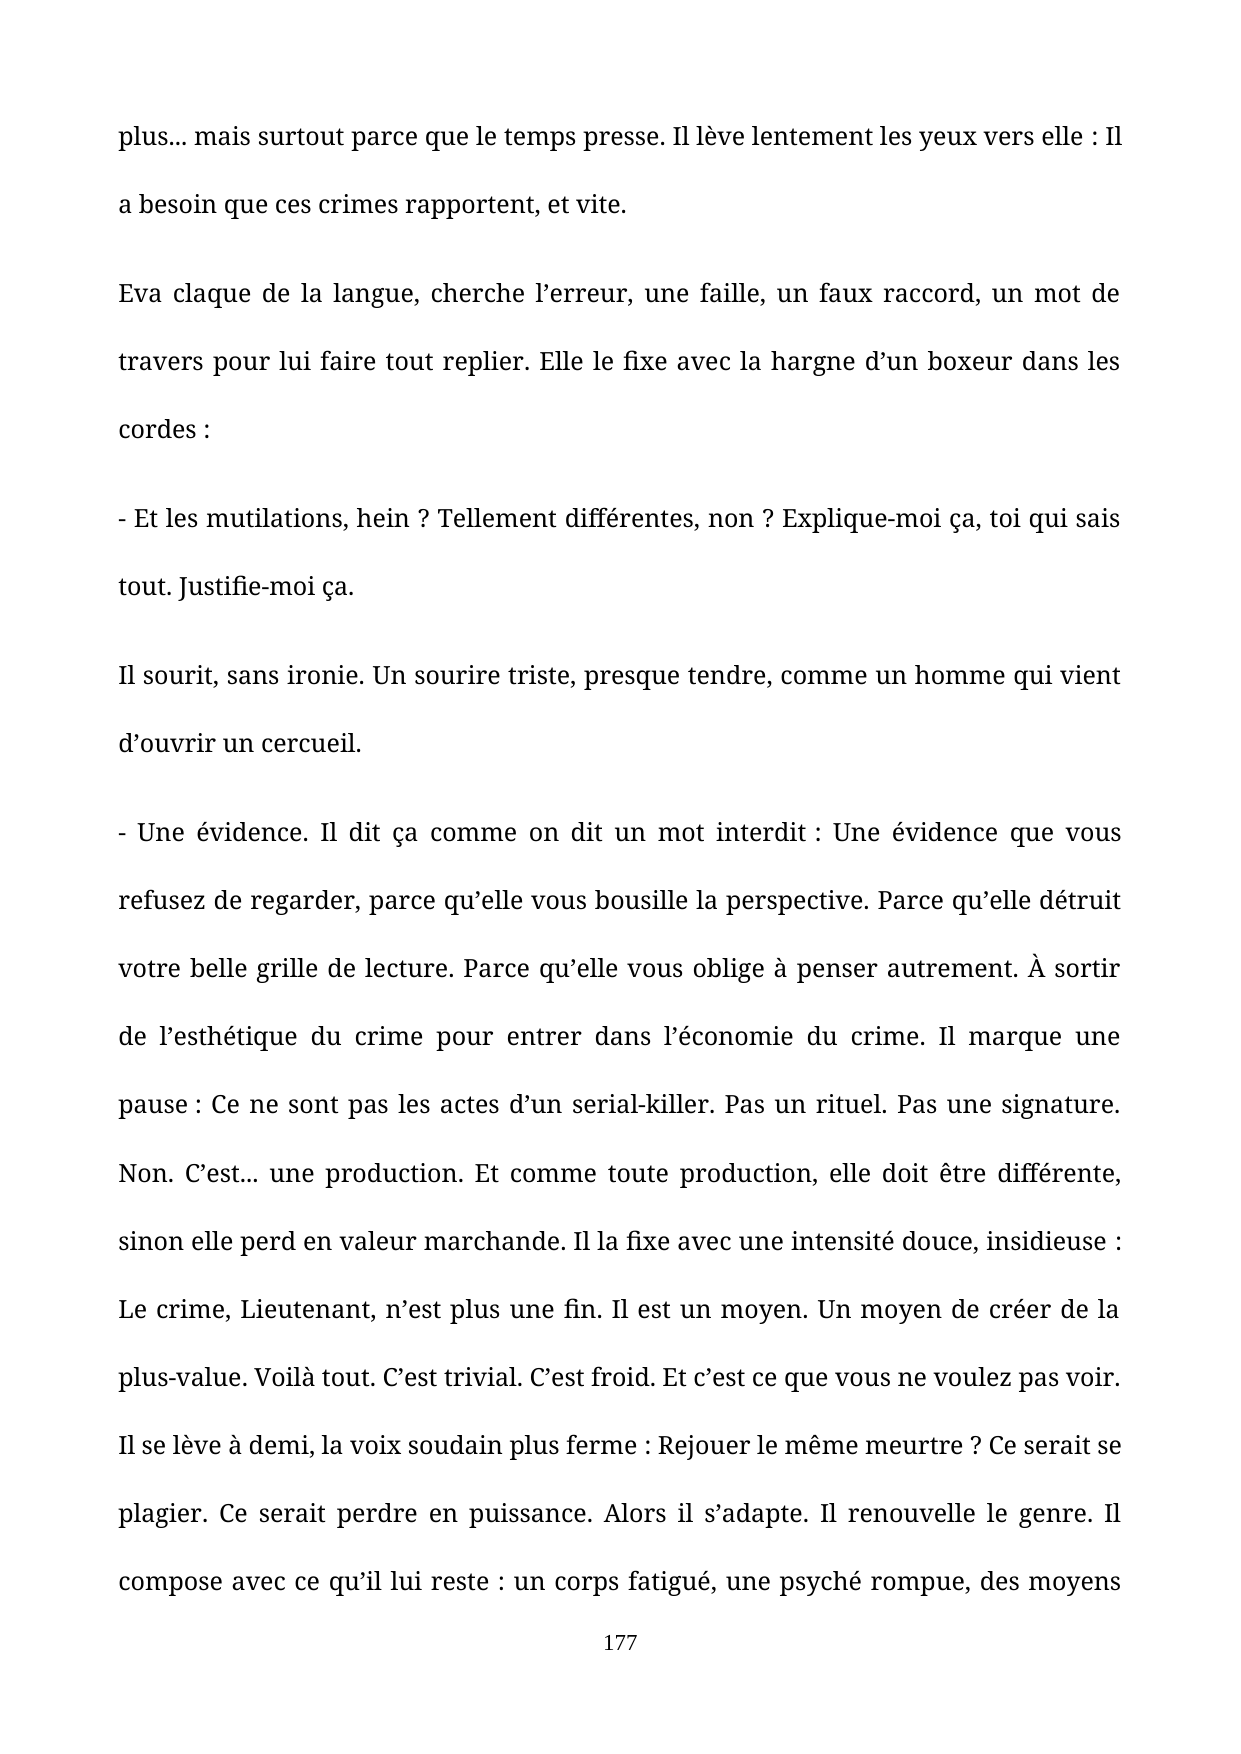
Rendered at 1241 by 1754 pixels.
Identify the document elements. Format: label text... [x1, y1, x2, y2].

text Il sourit, sans ironie. Un sourire triste, presque tendre, comme un homme qui vient d’ouvrir un cercueil. [118, 657, 1122, 760]
text Eva claque de la langue, cherche l’erreur, une faille, un faux raccord, un mot de travers pour lui faire tout replier. Elle le fixe avec la hargne d’un boxeur dans les cordes : [118, 275, 1122, 446]
text - Une évidence. Il dit ça comme on dit un mot interdit : Une évidence que vous refusez de regarder, parce qu’elle vous bousille la perspective. Parce qu’elle détruit votre belle grille de lecture. Parce qu’elle vous oblige à penser autrement. À sortir de l’esthétique du crime pour entrer dans l’économie du crime. Il marque une pause : Ce ne sont pas les actes d’un serial-killer. Pas un rituel. Pas une signature. Non. C’est... une production. Et comme toute production, elle doit être différente, sinon elle perd en valeur marchande. Il la fixe avec une intensité douce, insidieuse : Le crime, Lieutenant, n’est plus une fin. Il est un moyen. Un moyen de créer de la plus-value. Voilà tout. C’est trivial. C’est froid. Et c’est ce que vous ne voulez pas voir. Il se lève à demi, la voix soudain plus ferme : Rejouer le même meurtre ? Ce serait se plagier. Ce serait perdre en puissance. Alors il s’adapte. Il renouvelle le genre. Il compose avec ce qu’il lui reste : un corps fatigué, une psyché rompue, des moyens [118, 814, 1122, 1598]
text plus... mais surtout parce que le temps presse. Il lève lentement les yeux vers elle : Il a besoin que ces crimes rapportent, et vite. [118, 118, 1122, 220]
text - Et les mutilations, hein ? Tellement différentes, non ? Explique-moi ça, toi qui sais tout. Justifie-moi ça. [118, 500, 1122, 603]
